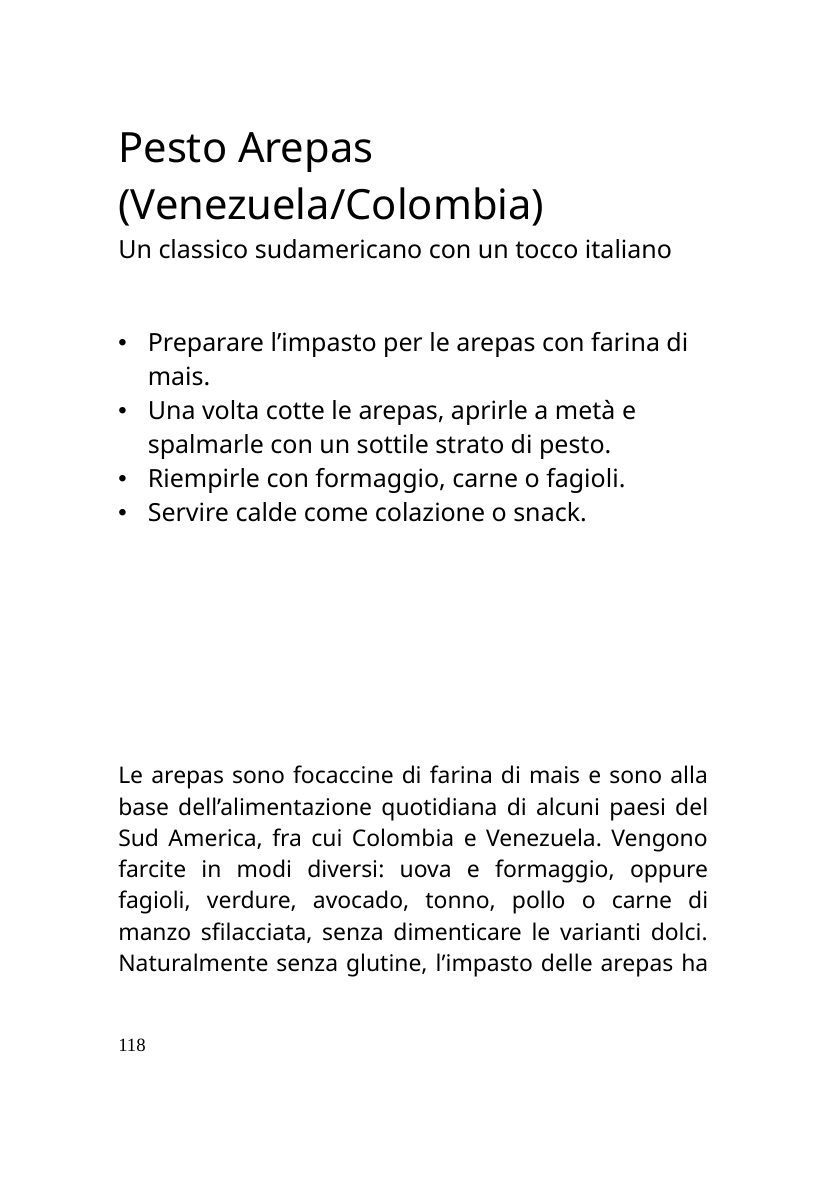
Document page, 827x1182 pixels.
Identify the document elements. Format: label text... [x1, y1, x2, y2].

list Preparare l’impasto per le arepas con farina di mais. [118, 325, 709, 393]
text (Venezuela/Colombia) [118, 175, 709, 232]
text Le arepas sono focaccine di farina di mais e sono alla base dell’alimentazione quotidiana di alcuni paesi del Sud America, fra cui Colombia e Venezuela. Vengono farcite in modi diversi: uova e formaggio, oppure fagioli, verdure, avocado, tonno, pollo o carne di manzo sfilacciata, senza dimenticare le varianti dolci. Naturalmente senza glutine, l’impasto delle arepas ha [118, 759, 709, 978]
list Servire calde come colazione o snack. [118, 495, 709, 529]
text Un classico sudamericano con un tocco italiano [118, 232, 709, 266]
list Una volta cotte le arepas, aprirle a metà e spalmarle con un sottile strato di pesto. [118, 393, 709, 461]
list Riempirle con formaggio, carne o fagioli. [118, 461, 709, 495]
text Pesto Arepas [118, 118, 709, 175]
